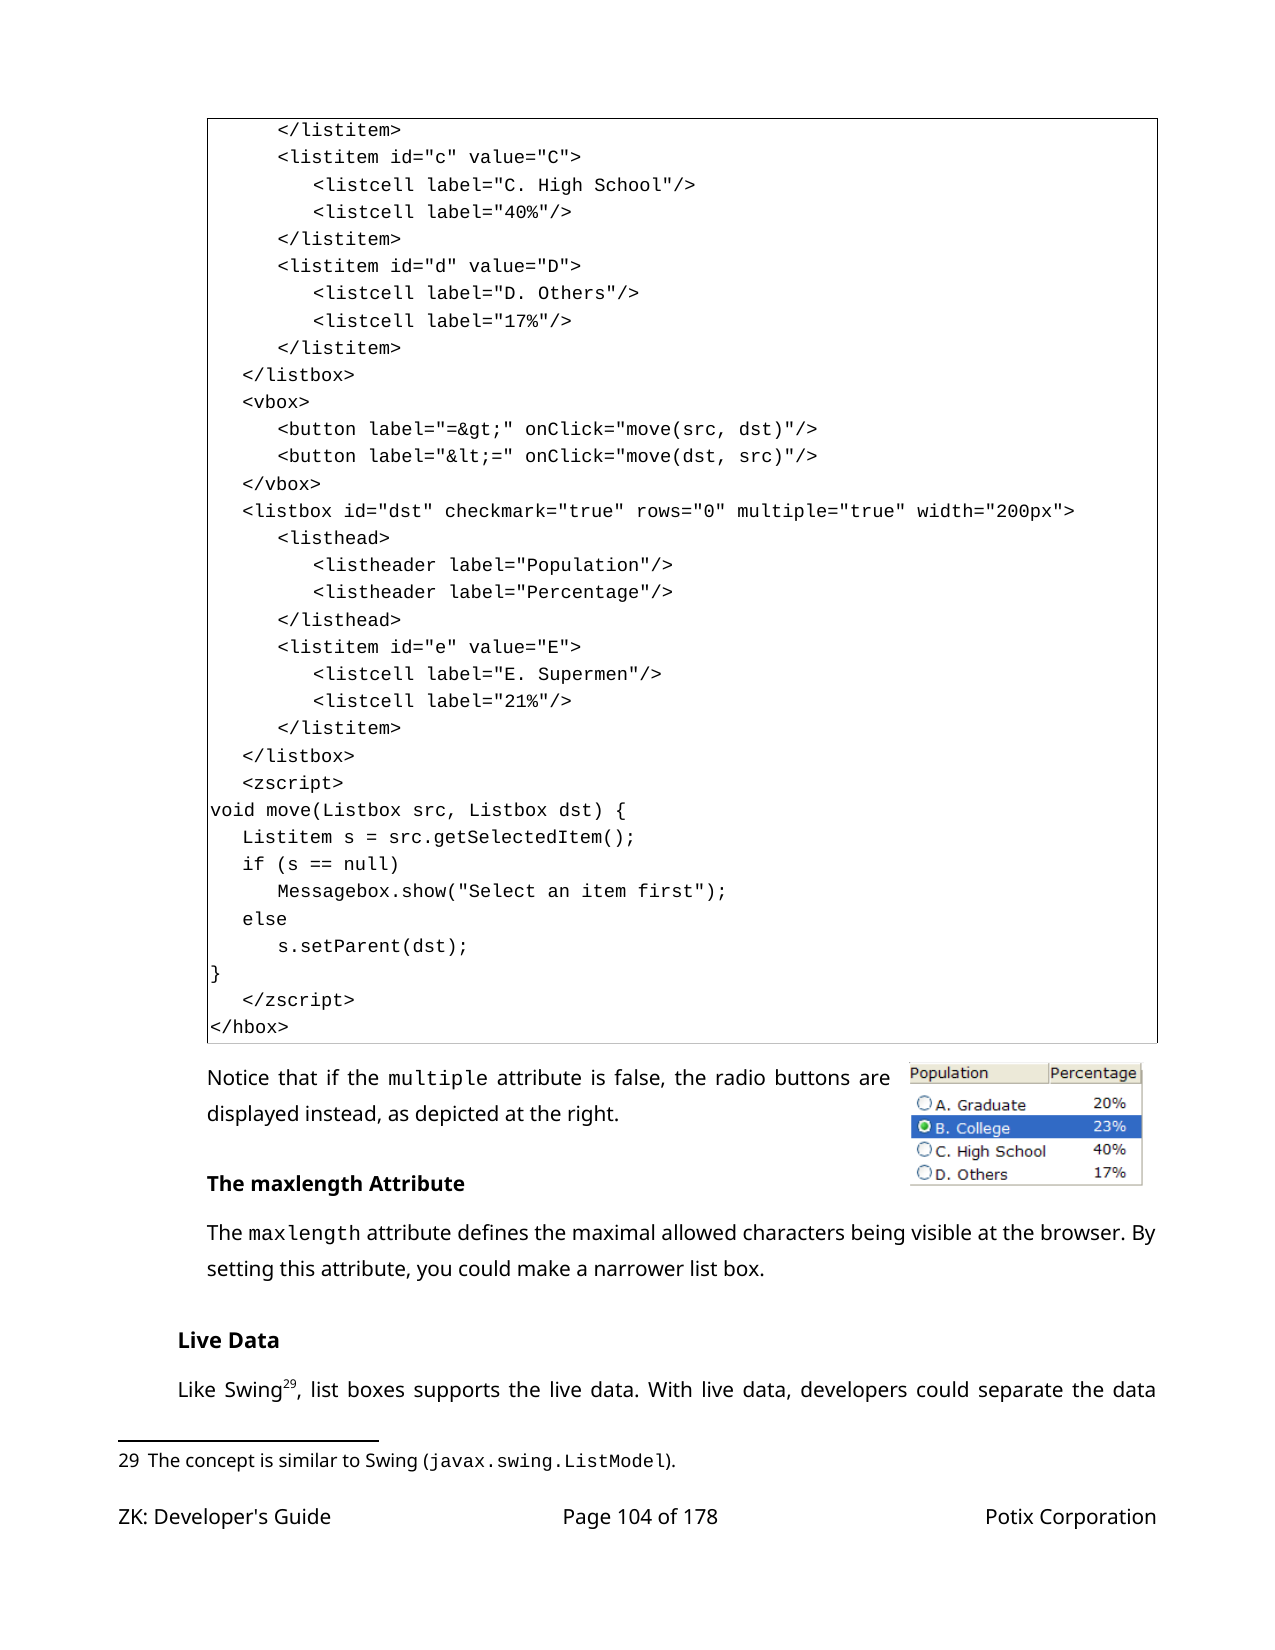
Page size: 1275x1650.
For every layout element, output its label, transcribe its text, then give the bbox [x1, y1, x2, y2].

text Listitem s = src.getSelectedItem(); [208, 825, 1157, 849]
text The maxlength attribute defines the maximal allowed characters being visible at the browser. By setting this attribute, you could make a narrower list box. [207, 1218, 1157, 1282]
text <listcell label="17%"/> [208, 308, 1157, 333]
text </hbox> [208, 1015, 1157, 1043]
text <listbox id="dst" checkmark="true" rows="0" multiple="true" width="200px"> [208, 499, 1157, 523]
text } [208, 961, 1157, 985]
text Like Swing, list boxes supports the live data. With live data, developers could separate the data [177, 1375, 1157, 1403]
text <listitem id="e" value="E"> [208, 635, 1157, 659]
text </listitem> [208, 336, 1157, 360]
subtitle The maxlength Attribute [207, 1169, 1157, 1198]
text Messagebox.show("Select an item first"); [208, 879, 1157, 904]
text Notice that if the multiple attribute is false, the radio buttons are displayed instead, as depicted at the right. [207, 1063, 909, 1127]
text <listcell label="C. High School"/> [208, 172, 1157, 197]
text <listitem id="d" value="D"> [208, 254, 1157, 278]
text <listitem id="c" value="C"> [208, 145, 1157, 169]
text <listcell label="D. Others"/> [208, 281, 1157, 306]
text <zscript> [208, 771, 1157, 795]
text <button label="&lt;=" onClick="move(dst, src)"/> [208, 444, 1157, 469]
text </zscript> [208, 988, 1157, 1012]
picture [909, 1062, 1144, 1188]
text <listheader label="Population"/> [208, 553, 1157, 577]
text <listheader label="Percentage"/> [208, 580, 1157, 604]
text </listitem> [208, 716, 1157, 741]
text </listbox> [208, 363, 1157, 387]
text <listcell label="40%"/> [208, 200, 1157, 224]
text <listcell label="21%"/> [208, 689, 1157, 713]
text s.setParent(dst); [208, 934, 1157, 958]
text <listcell label="E. Supermen"/> [208, 662, 1157, 686]
text if (s == null) [208, 852, 1157, 876]
text <listhead> [208, 526, 1157, 550]
text </listbox> [208, 743, 1157, 768]
text </listitem> [208, 227, 1157, 251]
text The concept is similar to Swing (javax.swing.ListModel). [118, 1447, 1157, 1473]
text <vbox> [208, 390, 1157, 414]
subtitle Live Data [177, 1324, 1157, 1354]
text </listitem> [208, 119, 1157, 142]
text void move(Listbox src, Listbox dst) { [208, 798, 1157, 822]
text <button label="=&gt;" onClick="move(src, dst)"/> [208, 417, 1157, 441]
text </listhead> [208, 607, 1157, 632]
text else [208, 907, 1157, 931]
text </vbox> [208, 472, 1157, 496]
